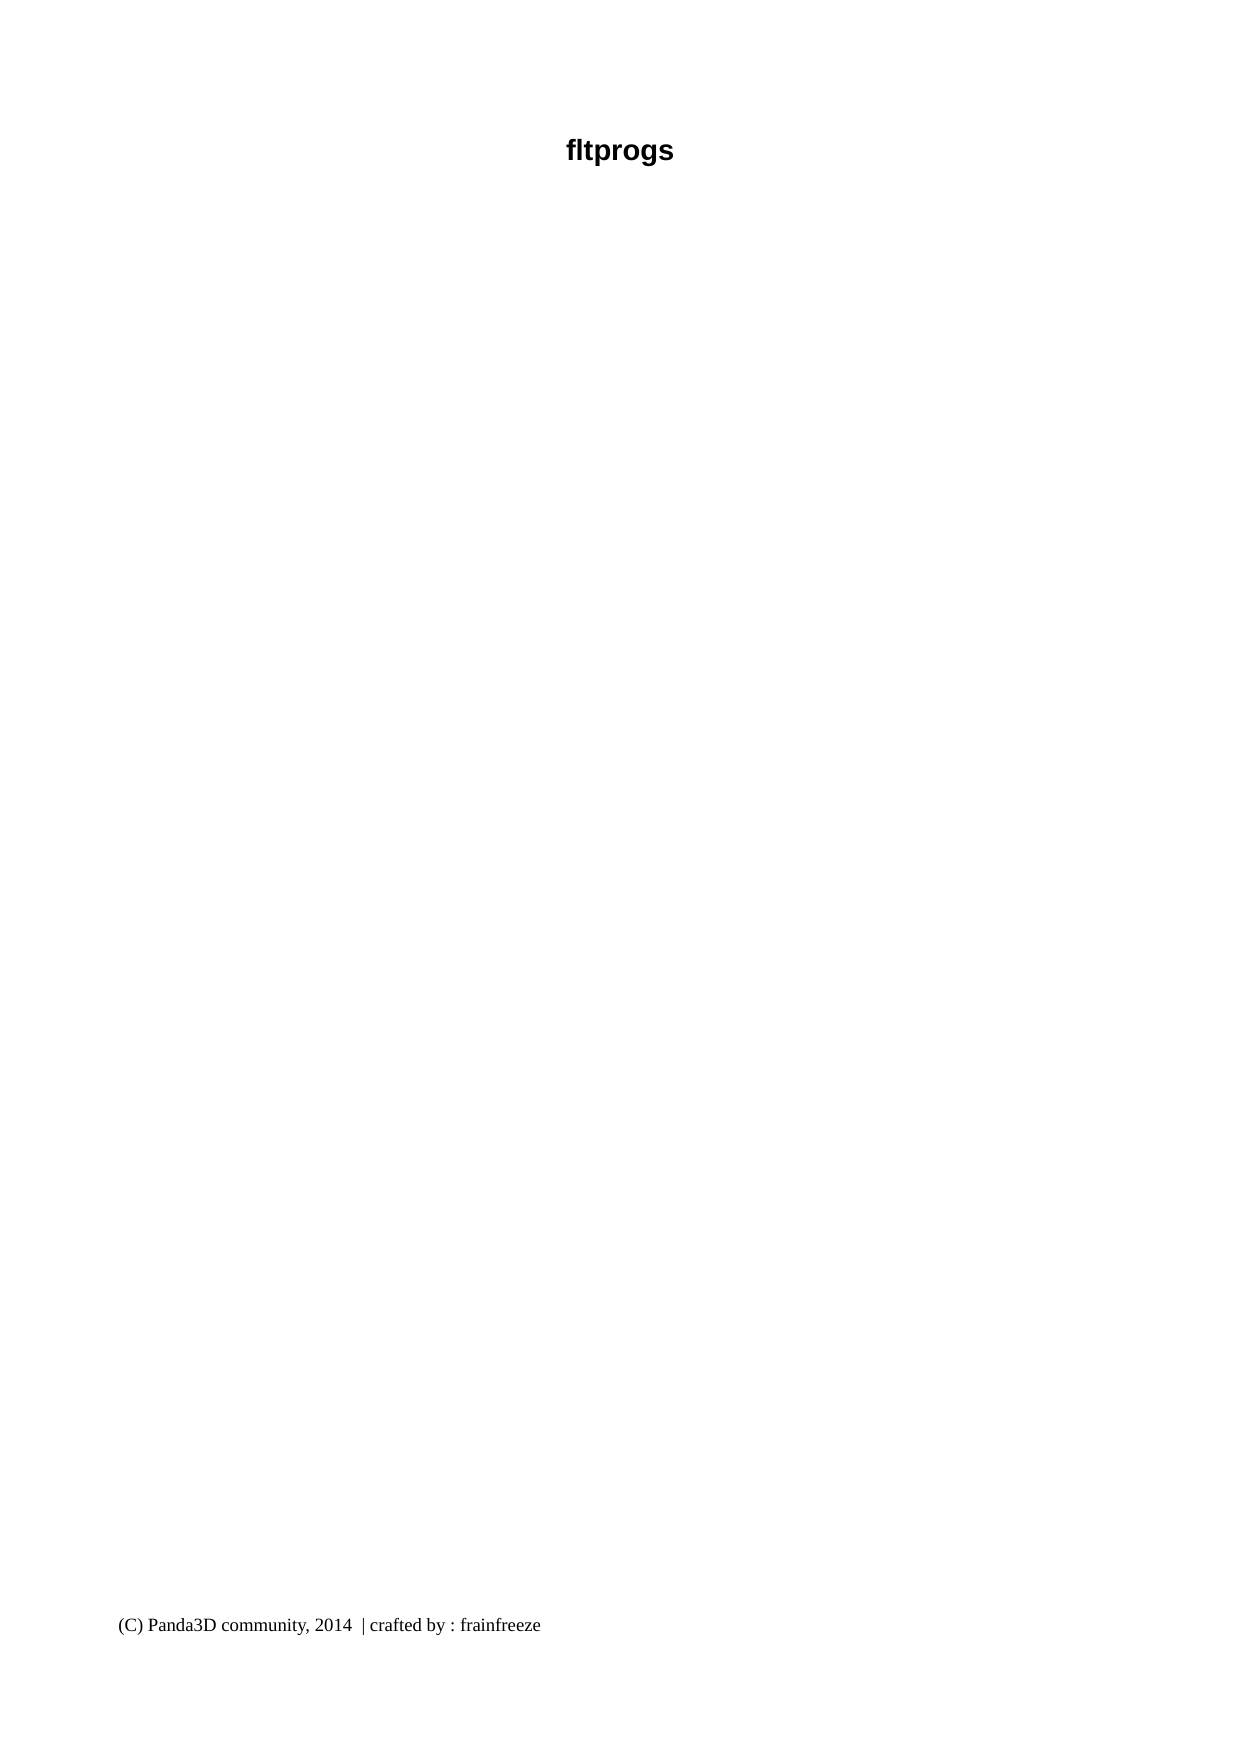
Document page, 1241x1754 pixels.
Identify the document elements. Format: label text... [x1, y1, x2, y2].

subtitle fltprogs [118, 133, 1122, 166]
